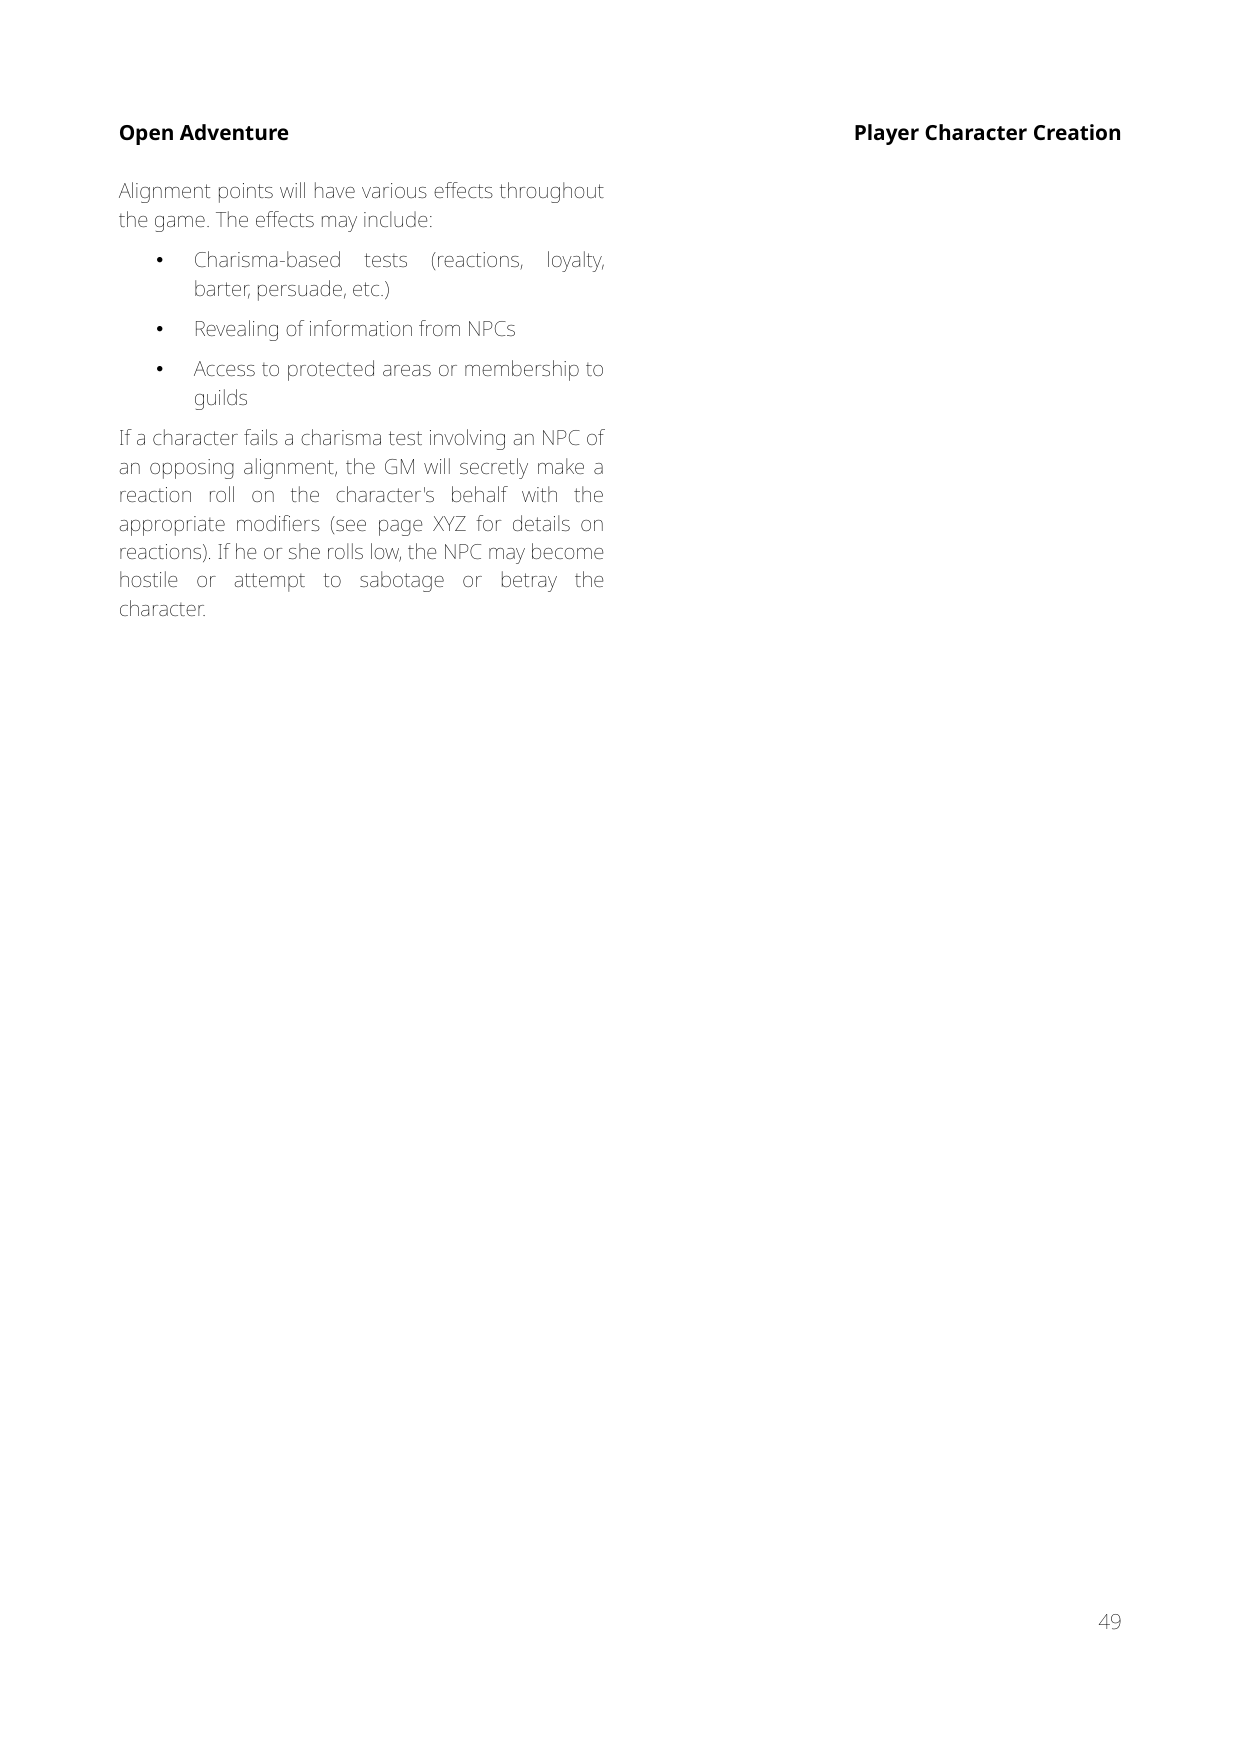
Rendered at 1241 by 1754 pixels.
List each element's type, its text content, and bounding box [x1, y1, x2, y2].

list Access to protected areas or membership to guilds [156, 354, 605, 411]
list Charisma-based tests (reactions, loyalty, barter, persuade, etc.) [156, 245, 605, 302]
text If a character fails a charisma test involving an NPC of an opposing alignment, the GM will secretly make a reaction roll on the character's behalf with the appropriate modifiers (see page XYZ for details on reactions). If he or she rolls low, the NPC may become hostile or attempt to sabotage or betray the character. [118, 423, 605, 622]
text Alignment points will have various effects throughout the game. The effects may include: [118, 176, 605, 233]
list Revealing of information from NPCs [156, 314, 605, 343]
